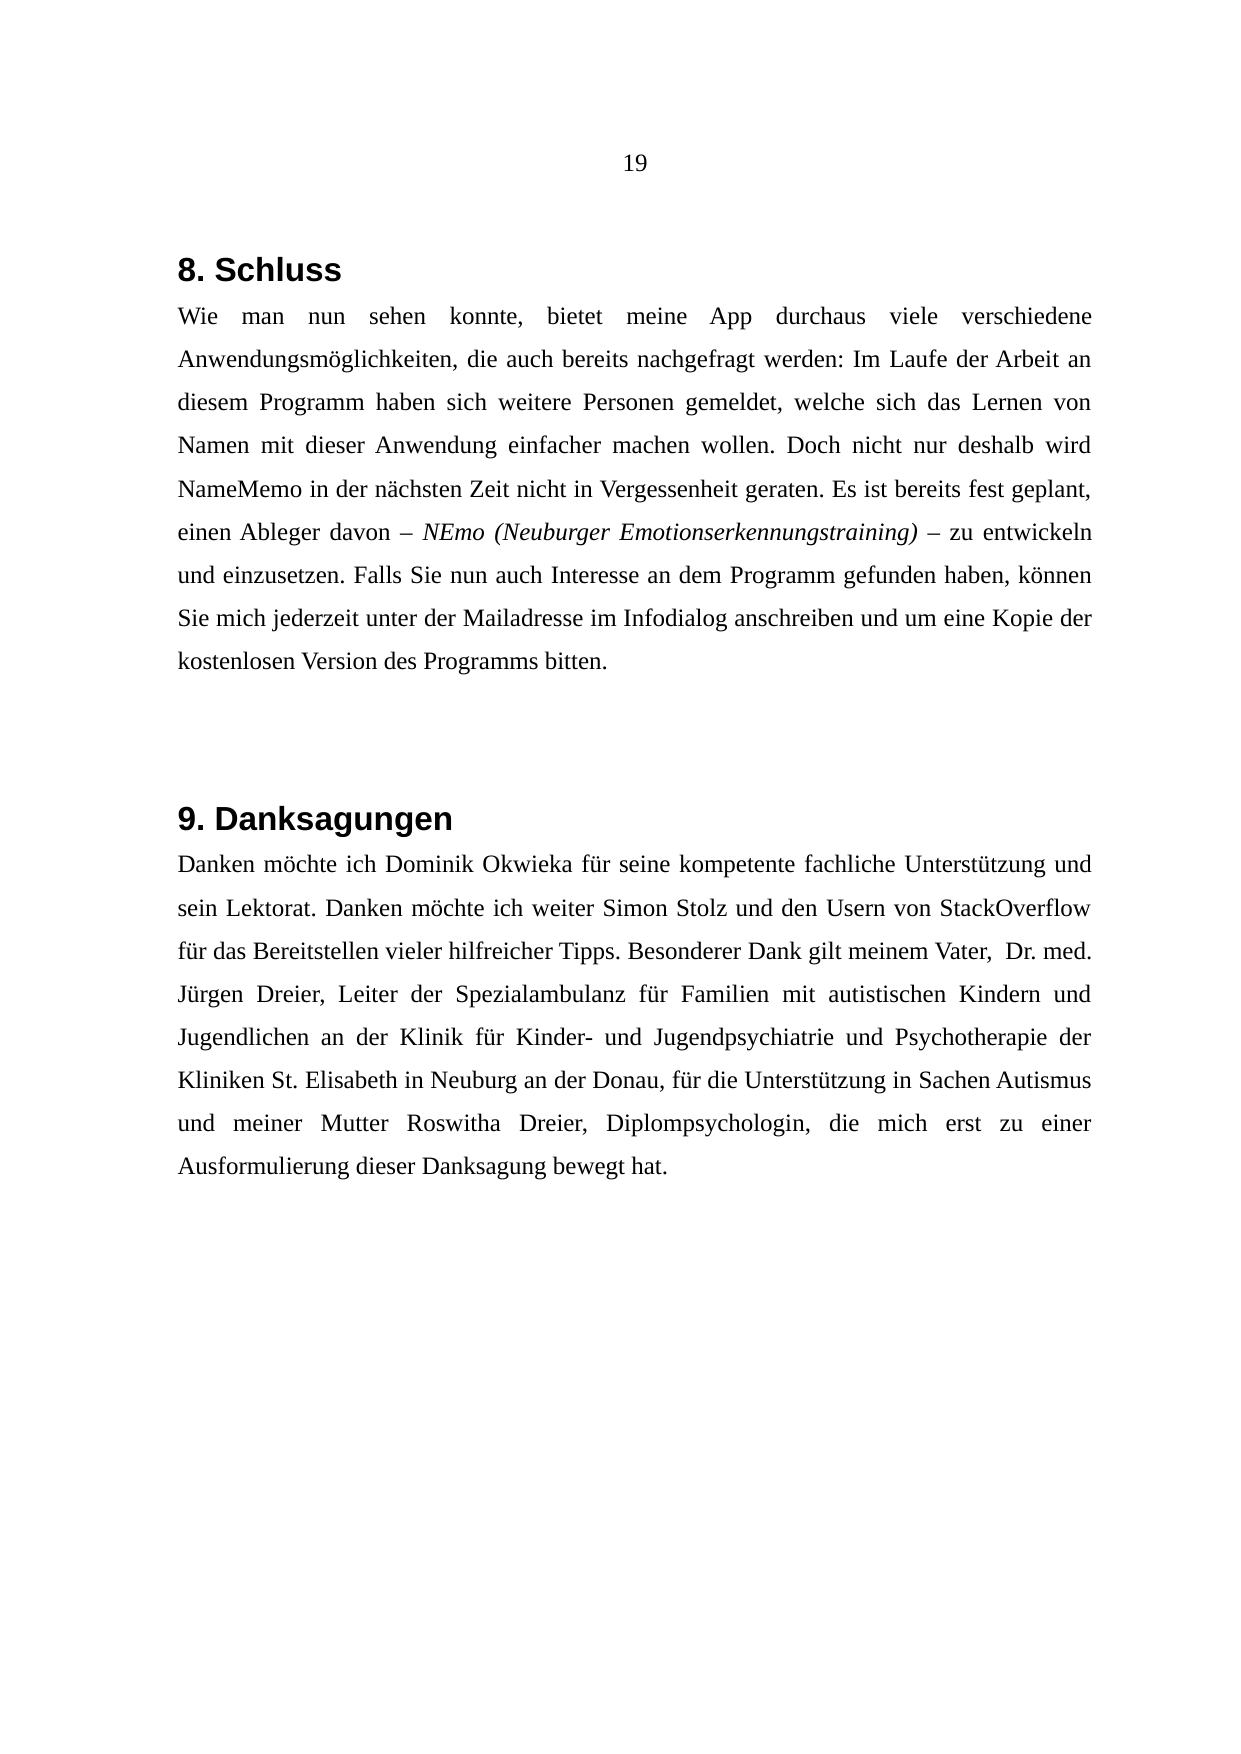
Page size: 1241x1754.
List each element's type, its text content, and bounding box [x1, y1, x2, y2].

text Wie man nun sehen konnte, bietet meine App durchaus viele verschiedene Anwendungsmöglichkeiten, die auch bereits nachgefragt werden: Im Laufe der Arbeit an diesem Programm haben sich weitere Personen gemeldet, welche sich das Lernen von Namen mit dieser Anwendung einfacher machen wollen. Doch nicht nur deshalb wird NameMemo in der nächsten Zeit nicht in Vergessenheit geraten. Es ist bereits fest geplant, einen Ableger davon – NEmo (Neuburger Emotionserkennungstraining) – zu entwickeln und einzusetzen. Falls Sie nun auch Interesse an dem Programm gefunden haben, können Sie mich jederzeit unter der Mailadresse im Infodialog anschreiben und um eine Kopie der kostenlosen Version des Programms bitten. [177, 301, 1093, 675]
subtitle 9. Danksagungen [177, 799, 1093, 837]
subtitle 8. Schluss [177, 250, 1093, 289]
text Danken möchte ich Dominik Okwieka für seine kompetente fachliche Unterstützung und sein Lektorat. Danken möchte ich weiter Simon Stolz und den Usern von StackOverflow für das Bereitstellen vieler hilfreicher Tipps. Besonderer Dank gilt meinem Vater, Dr. med. Jürgen Dreier, Leiter der Spezialambulanz für Familien mit autistischen Kindern und Jugendlichen an der Klinik für Kinder- und Jugendpsychiatrie und Psychotherapie der Kliniken St. Elisabeth in Neuburg an der Donau, für die Unterstützung in Sachen Autismus und meiner Mutter Roswitha Dreier, Diplompsychologin, die mich erst zu einer Ausformulierung dieser Danksagung bewegt hat. [177, 849, 1093, 1180]
